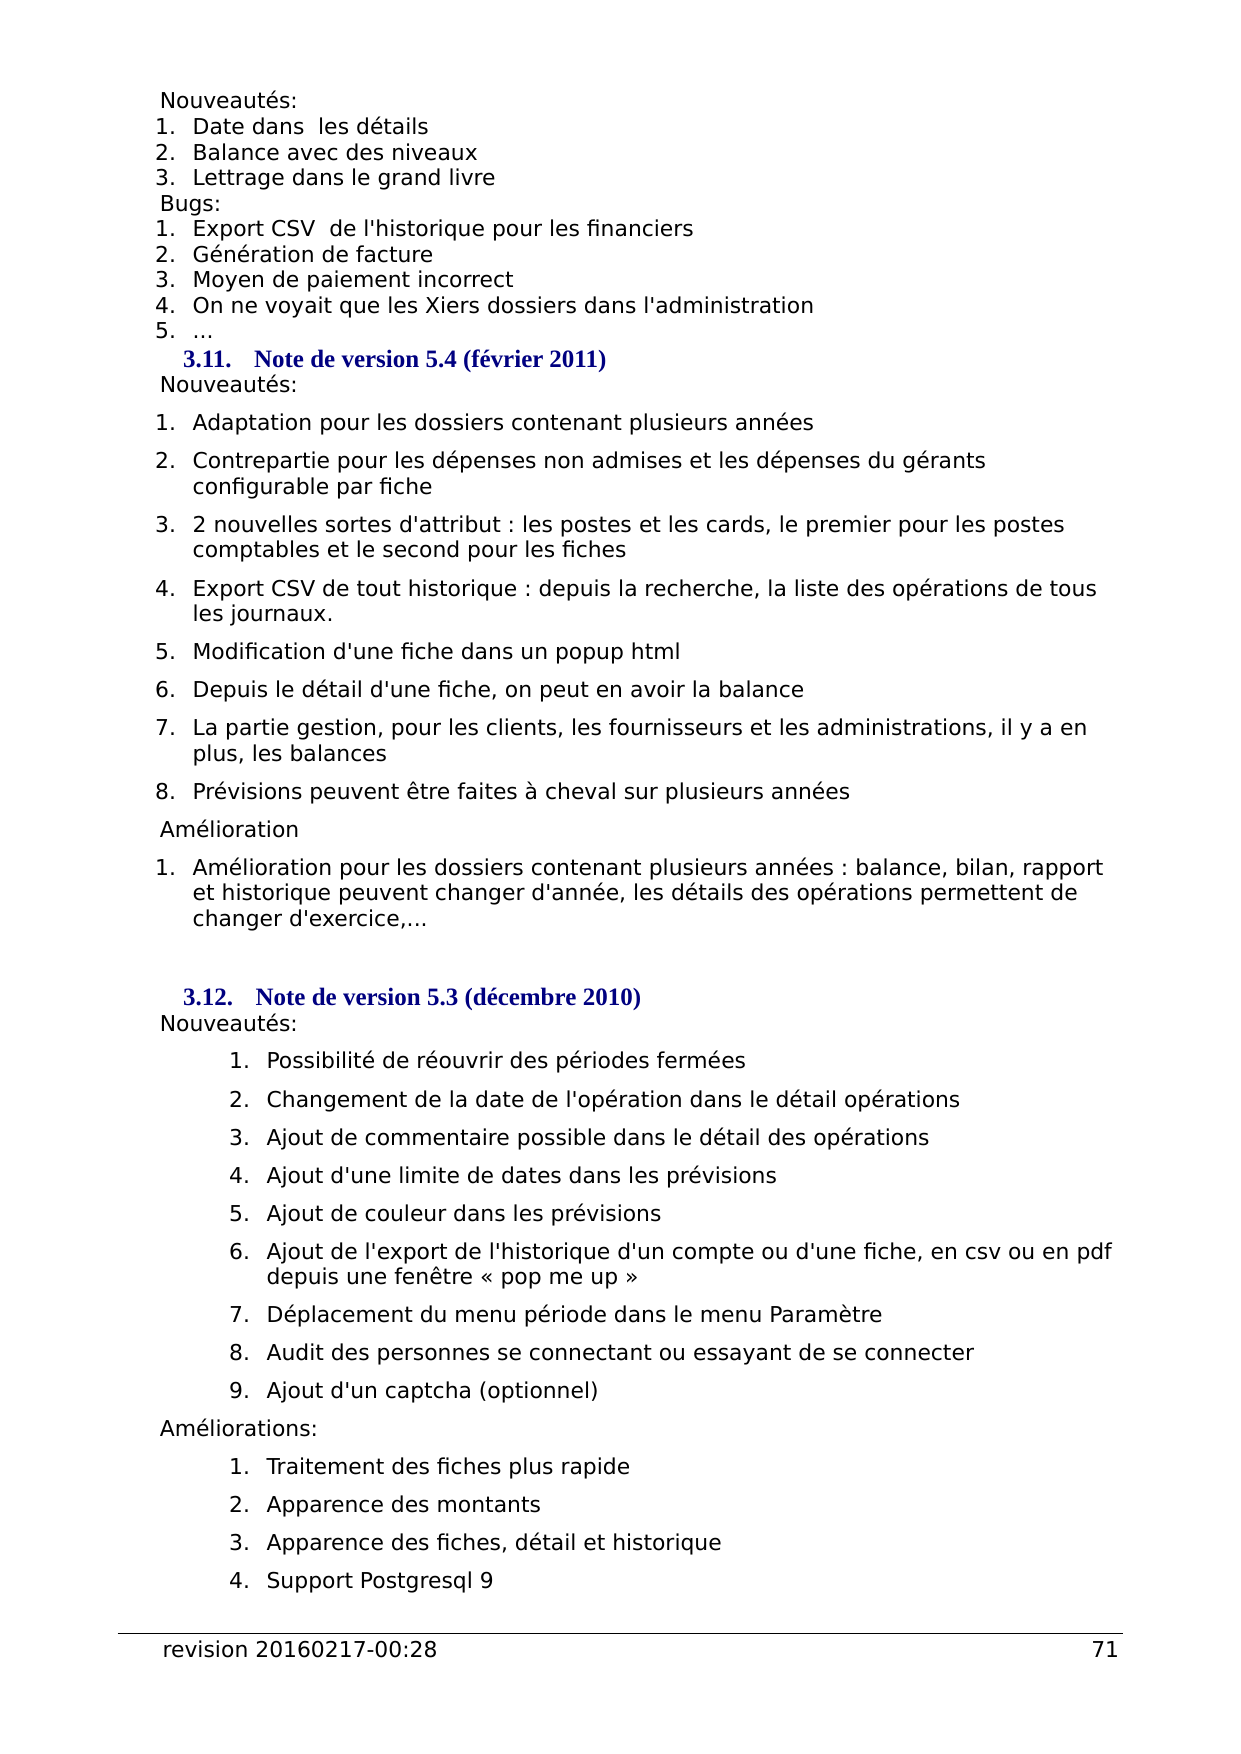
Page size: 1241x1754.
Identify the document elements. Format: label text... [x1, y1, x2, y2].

list Export CSV de l'historique pour les financiers [155, 216, 1123, 242]
list Prévisions peuvent être faites à cheval sur plusieurs années [155, 779, 1123, 804]
list Moyen de paiement incorrect [155, 267, 1123, 293]
list Apparence des montants [229, 1492, 1123, 1518]
list Changement de la date de l'opération dans le détail opérations [229, 1087, 1123, 1112]
list Contrepartie pour les dépenses non admises et les dépenses du gérants configurable par fiche [155, 448, 1123, 499]
list 2 nouvelles sortes d'attribut : les postes et les cards, le premier pour les postes comptables et le second pour les fiches [155, 512, 1123, 563]
list Export CSV de tout historique : depuis la recherche, la liste des opérations de tous les journaux. [155, 576, 1123, 627]
list Génération de facture [155, 242, 1123, 267]
list Ajout de commentaire possible dans le détail des opérations [229, 1125, 1123, 1150]
list Ajout de l'export de l'historique d'un compte ou d'une fiche, en csv ou en pdf depuis une fenêtre « pop me up » [229, 1239, 1123, 1290]
list Apparence des fiches, détail et historique [229, 1530, 1123, 1556]
list Ajout d'une limite de dates dans les prévisions [229, 1163, 1123, 1188]
list Adaptation pour les dossiers contenant plusieurs années [155, 411, 1123, 436]
list ... [155, 318, 1123, 344]
list Depuis le détail d'une fiche, on peut en avoir la balance [155, 677, 1123, 703]
list Possibilité de réouvrir des périodes fermées [229, 1049, 1123, 1074]
list On ne voyait que les Xiers dossiers dans l'administration [155, 293, 1123, 318]
list Ajout d'un captcha (optionnel) [229, 1378, 1123, 1404]
list Modification d'une fiche dans un popup html [155, 639, 1123, 665]
text Amélioration [159, 817, 1123, 842]
list Support Postgresql 9 [229, 1568, 1123, 1594]
subtitle Note de version 5.4 (février 2011) [177, 344, 1123, 372]
list Déplacement du menu période dans le menu Paramètre [229, 1302, 1123, 1328]
list Traitement des fiches plus rapide [229, 1454, 1123, 1480]
list Audit des personnes se connectant ou essayant de se connecter [229, 1340, 1123, 1366]
text Nouveautés: [159, 88, 1123, 114]
text Nouveautés: [159, 1011, 1123, 1036]
list Balance avec des niveaux [155, 139, 1123, 165]
list Ajout de couleur dans les prévisions [229, 1201, 1123, 1226]
subtitle Note de version 5.3 (décembre 2010) [177, 982, 1123, 1011]
list La partie gestion, pour les clients, les fournisseurs et les administrations, il y a en plus, les balances [155, 715, 1123, 766]
text Bugs: [159, 191, 1123, 216]
list Date dans les détails [155, 114, 1123, 139]
text Nouveautés: [159, 372, 1123, 398]
list Amélioration pour les dossiers contenant plusieurs années : balance, bilan, rapport et historique peuvent changer d'année, les détails des opérations permettent de changer d'exercice,... [155, 855, 1123, 931]
text Améliorations: [159, 1416, 1123, 1442]
list Lettrage dans le grand livre [155, 165, 1123, 191]
